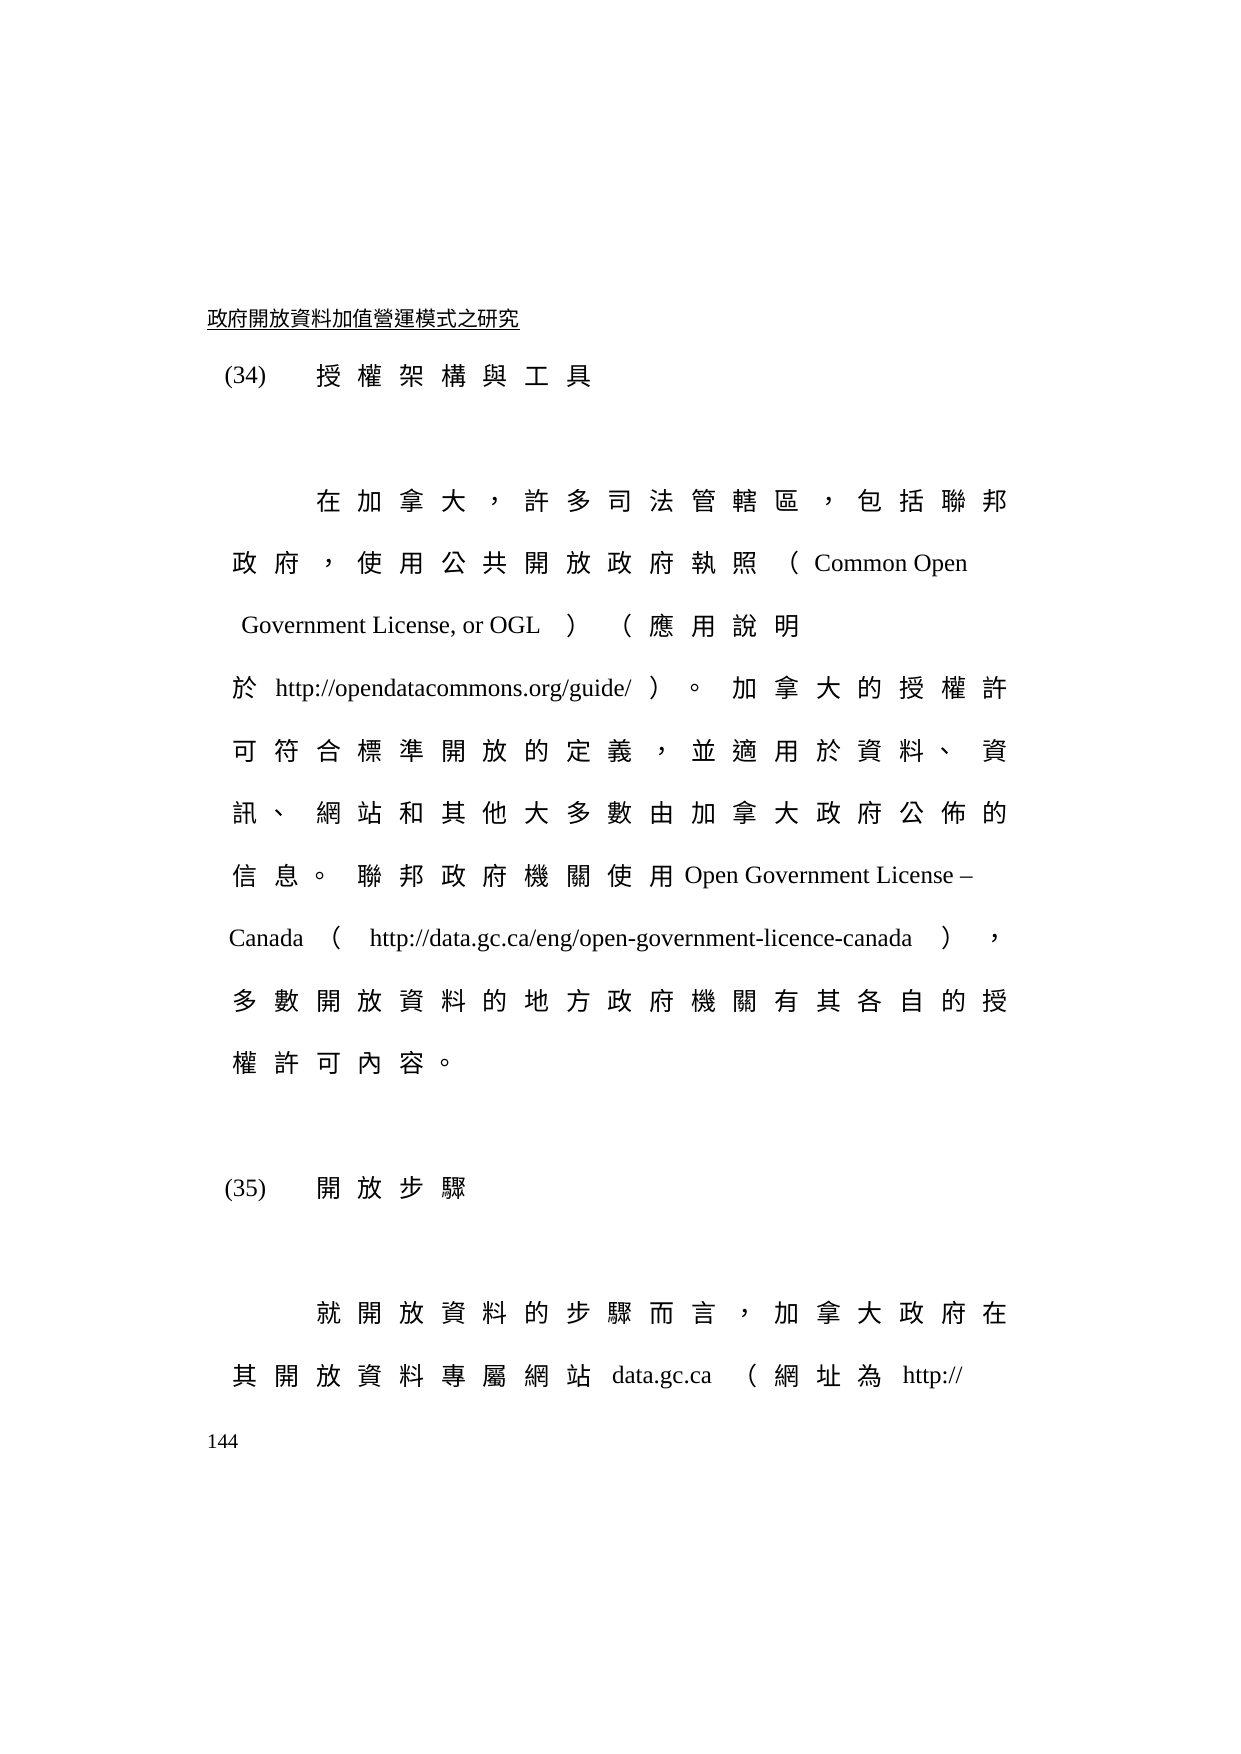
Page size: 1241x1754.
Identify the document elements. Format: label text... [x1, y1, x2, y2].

text 就開放資料的步驟而言，加拿大政府在其開放資料專屬網站data.gc.ca（網址為http:// [224, 1270, 1016, 1395]
list 開放步驟 [224, 1145, 1016, 1208]
text 在加拿大，許多司法管轄區，包括聯邦政府，使用公共開放政府執照（Common Open Government License, or OGL）（應用說明於http://opendatacommons.org/guide/）。加拿大的授權許可符合標準開放的定義，並適用於資料、資訊、網站和其他大多數由加拿大政府公佈的信息。聯邦政府機關使用Open Government License – Canada（http://data.gc.ca/eng/open-government-licence-canada），多數開放資料的地方政府機關有其各自的授權許可內容。 [224, 458, 1016, 1083]
list 授權架構與工具 [224, 333, 1016, 395]
